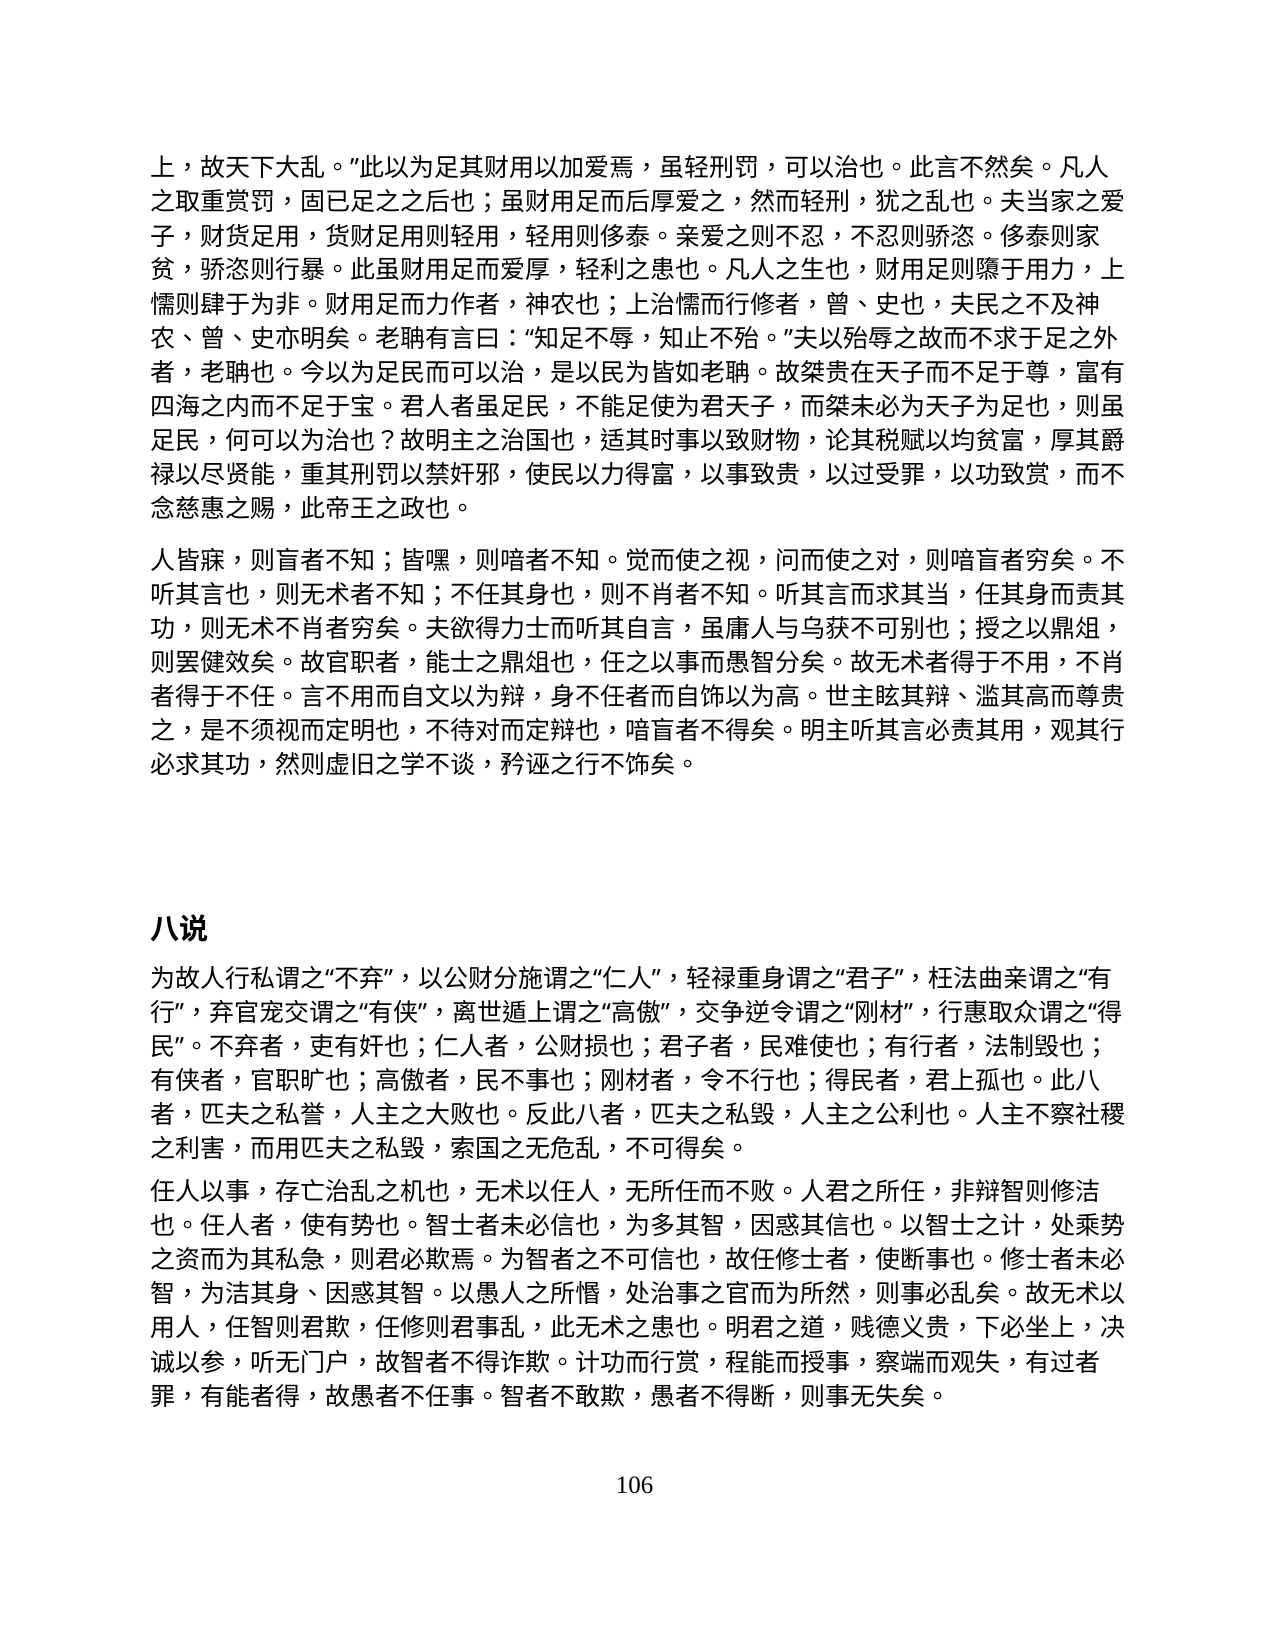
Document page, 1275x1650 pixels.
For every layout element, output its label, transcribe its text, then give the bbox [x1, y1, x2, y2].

text 上，故天下大乱。”此以为足其财用以加爱焉，虽轻刑罚，可以治也。此言不然矣。凡人之取重赏罚，固已足之之后也；虽财用足而后厚爱之，然而轻刑，犹之乱也。夫当家之爱子，财货足用，货财足用则轻用，轻用则侈泰。亲爱之则不忍，不忍则骄恣。侈泰则家贫，骄恣则行暴。此虽财用足而爱厚，轻利之患也。凡人之生也，财用足则隳于用力，上懦则肆于为非。财用足而力作者，神农也；上治懦而行修者，曾、史也，夫民之不及神农、曾、史亦明矣。老聃有言曰：“知足不辱，知止不殆。”夫以殆辱之故而不求于足之外者，老聃也。今以为足民而可以治，是以民为皆如老聃。故桀贵在天子而不足于尊，富有四海之内而不足于宝。君人者虽足民，不能足使为君天子，而桀未必为天子为足也，则虽足民，何可以为治也？故明主之治国也，适其时事以致财物，论其税赋以均贫富，厚其爵禄以尽贤能，重其刑罚以禁奸邪，使民以力得富，以事致贵，以过受罪，以功致赏，而不念慈惠之赐，此帝王之政也。 [150, 150, 1125, 525]
text 人皆寐，则盲者不知；皆嘿，则喑者不知。觉而使之视，问而使之对，则喑盲者穷矣。不听其言也，则无术者不知；不任其身也，则不肖者不知。听其言而求其当，任其身而责其功，则无术不肖者穷矣。夫欲得力士而听其自言，虽庸人与乌获不可别也；授之以鼎俎，则罢健效矣。故官职者，能士之鼎俎也，任之以事而愚智分矣。故无术者得于不用，不肖者得于不任。言不用而自文以为辩，身不任者而自饰以为高。世主眩其辩、滥其高而尊贵之，是不须视而定明也，不待对而定辩也，喑盲者不得矣。明主听其言必责其用，观其行必求其功，然则虚旧之学不谈，矜诬之行不饰矣。 [150, 543, 1125, 781]
text 任人以事，存亡治乱之机也，无术以任人，无所任而不败。人君之所任，非辩智则修洁也。任人者，使有势也。智士者未必信也，为多其智，因惑其信也。以智士之计，处乘势之资而为其私急，则君必欺焉。为智者之不可信也，故任修士者，使断事也。修士者未必智，为洁其身、因惑其智。以愚人之所惽，处治事之官而为所然，则事必乱矣。故无术以用人，任智则君欺，任修则君事乱，此无术之患也。明君之道，贱德义贵，下必坐上，决诚以参，听无门户，故智者不得诈欺。计功而行赏，程能而授事，察端而观失，有过者罪，有能者得，故愚者不任事。智者不敢欺，愚者不得断，则事无失矣。 [150, 1174, 1125, 1412]
subtitle 八说 [150, 908, 1125, 948]
text 为故人行私谓之“不弃”，以公财分施谓之“仁人”，轻禄重身谓之“君子”，枉法曲亲谓之“有行”，弃官宠交谓之“有侠”，离世遁上谓之“高傲”，交争逆令谓之“刚材”，行惠取众谓之“得民”。不弃者，吏有奸也；仁人者，公财损也；君子者，民难使也；有行者，法制毁也；有侠者，官职旷也；高傲者，民不事也；刚材者，令不行也；得民者，君上孤也。此八者，匹夫之私誉，人主之大败也。反此八者，匹夫之私毁，人主之公利也。人主不察社稷之利害，而用匹夫之私毁，索国之无危乱，不可得矣。 [150, 961, 1125, 1165]
